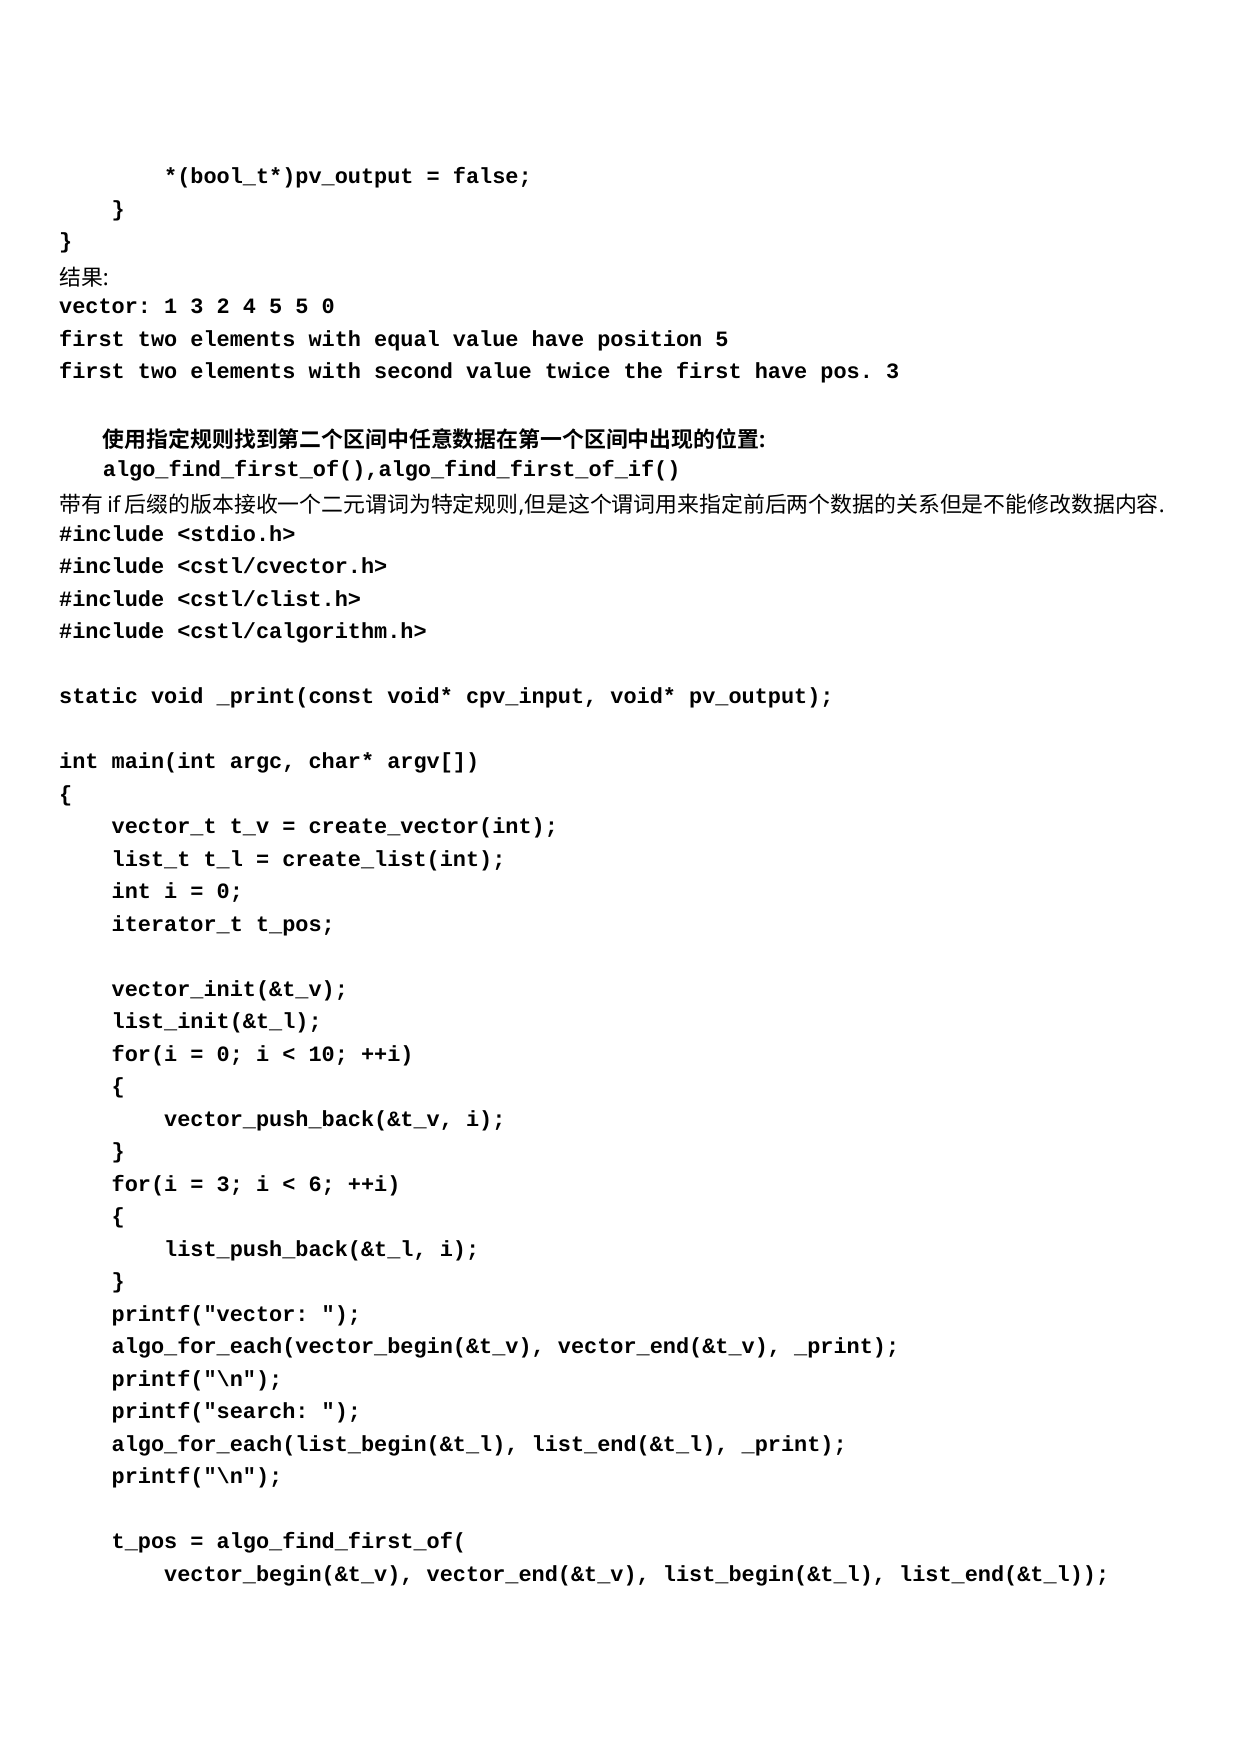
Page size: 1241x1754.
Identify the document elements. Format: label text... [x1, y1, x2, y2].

text printf("\n"); [59, 1462, 1181, 1494]
text 结果: [59, 259, 1181, 292]
text { [59, 1072, 1181, 1104]
text { [59, 1202, 1181, 1234]
text for(i = 3; i < 6; ++i) [59, 1169, 1181, 1202]
text for(i = 0; i < 10; ++i) [59, 1039, 1181, 1072]
text 带有if后缀的版本接收一个二元谓词为特定规则,但是这个谓词用来指定前后两个数据的关系但是不能修改数据内容. [59, 487, 1181, 519]
text } [59, 1267, 1181, 1299]
text } [59, 194, 1181, 227]
text } [59, 227, 1181, 259]
text algo_for_each(list_begin(&t_l), list_end(&t_l), _print); [59, 1429, 1181, 1462]
text #include <cstl/calgorithm.h> [59, 617, 1181, 649]
text vector: 1 3 2 4 5 5 0 [59, 292, 1181, 324]
text #include <cstl/cvector.h> [59, 552, 1181, 584]
text first two elements with second value twice the first have pos. 3 [59, 357, 1181, 389]
text printf("vector: "); [59, 1299, 1181, 1332]
text printf("search: "); [59, 1397, 1181, 1429]
text algo_find_first_of(),algo_find_first_of_if() [70, 454, 1181, 487]
text iterator_t t_pos; [59, 909, 1181, 942]
text vector_push_back(&t_v, i); [59, 1104, 1181, 1137]
text } [59, 1137, 1181, 1169]
text #include <cstl/clist.h> [59, 584, 1181, 617]
text int main(int argc, char* argv[]) [59, 747, 1181, 779]
text vector_t t_v = create_vector(int); [59, 812, 1181, 844]
text #include <stdio.h> [59, 519, 1181, 552]
text *(bool_t*)pv_output = false; [59, 162, 1181, 194]
text first two elements with equal value have position 5 [59, 324, 1181, 357]
text vector_begin(&t_v), vector_end(&t_v), list_begin(&t_l), list_end(&t_l)); [59, 1559, 1181, 1592]
text vector_init(&t_v); [59, 974, 1181, 1007]
text list_t t_l = create_list(int); [59, 844, 1181, 877]
text 使用指定规则找到第二个区间中任意数据在第一个区间中出现的位置: [59, 422, 1181, 454]
text algo_for_each(vector_begin(&t_v), vector_end(&t_v), _print); [59, 1332, 1181, 1364]
text list_init(&t_l); [59, 1007, 1181, 1039]
text printf("\n"); [59, 1364, 1181, 1397]
text list_push_back(&t_l, i); [59, 1234, 1181, 1267]
text { [59, 779, 1181, 812]
text t_pos = algo_find_first_of( [59, 1527, 1181, 1559]
text int i = 0; [59, 877, 1181, 909]
text static void _print(const void* cpv_input, void* pv_output); [59, 682, 1181, 714]
